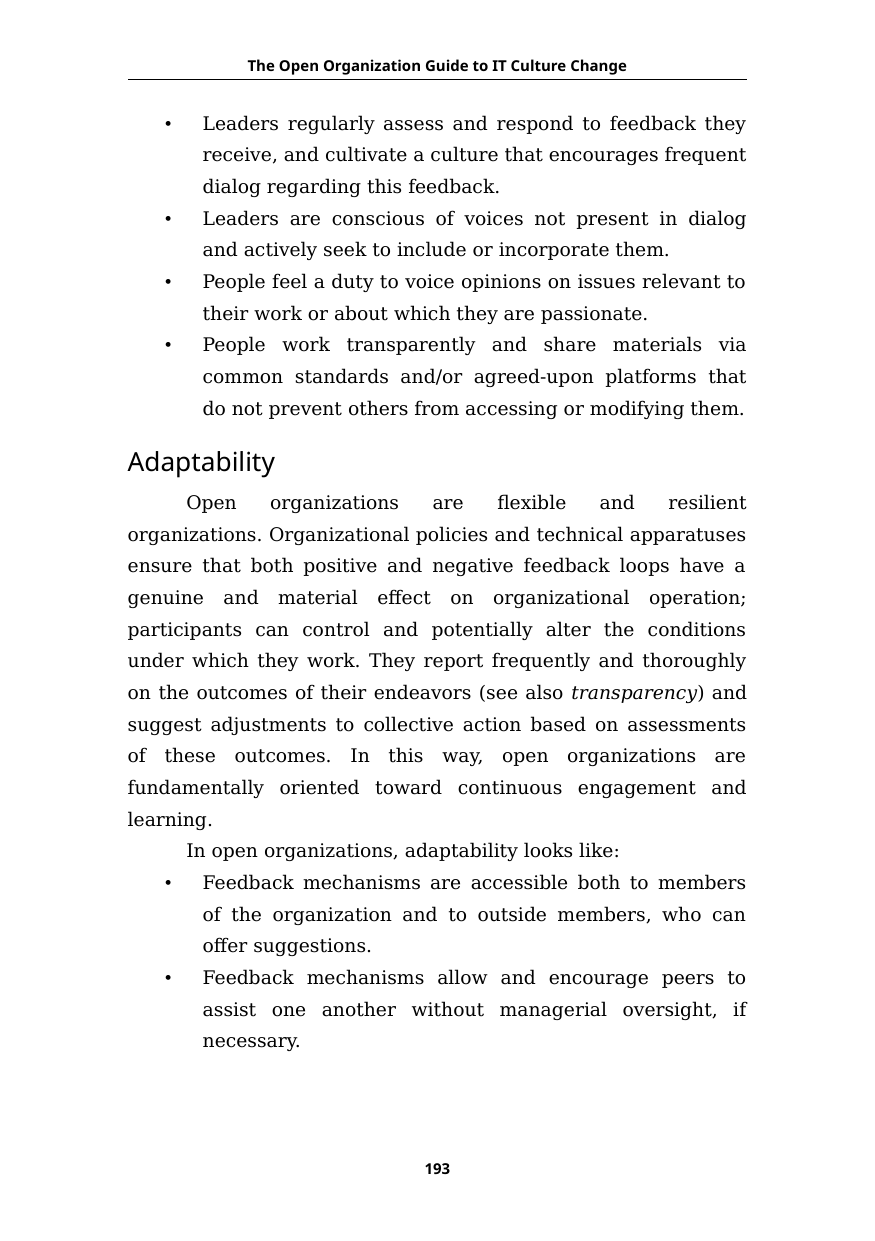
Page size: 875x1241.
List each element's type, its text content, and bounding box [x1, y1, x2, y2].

list Feedback mechanisms allow and encourage peers to assist one another without managerial oversight, if necessary. [165, 967, 747, 1052]
list People feel a duty to voice opinions on issues relevant to their work or about which they are passionate. [165, 271, 747, 324]
list Leaders are conscious of voices not present in dialog and actively seek to include or incorporate them. [165, 207, 747, 261]
list Leaders regularly assess and respond to feedback they receive, and cultivate a culture that encourages frequent dialog regarding this feedback. [165, 112, 747, 198]
list People work transparently and share materials via common standards and/or agreed-upon platforms that do not prevent others from accessing or modifying them. [165, 334, 747, 419]
text In open organizations, adaptability looks like: [127, 840, 747, 862]
text Open organizations are flexible and resilient organizations. Organizational policies and technical apparatuses ensure that both positive and negative feedback loops have a genuine and material effect on organizational operation; participants can control and potentially alter the conditions under which they work. They report frequently and thoroughly on the outcomes of their endeavors (see also transparency) and suggest adjustments to collective action based on assessments of these outcomes. In this way, open organizations are fundamentally oriented toward continuous engagement and learning. [127, 492, 747, 831]
list Feedback mechanisms are accessible both to members of the organization and to outside members, who can offer suggestions. [165, 872, 747, 957]
subtitle Adaptability [127, 444, 747, 479]
